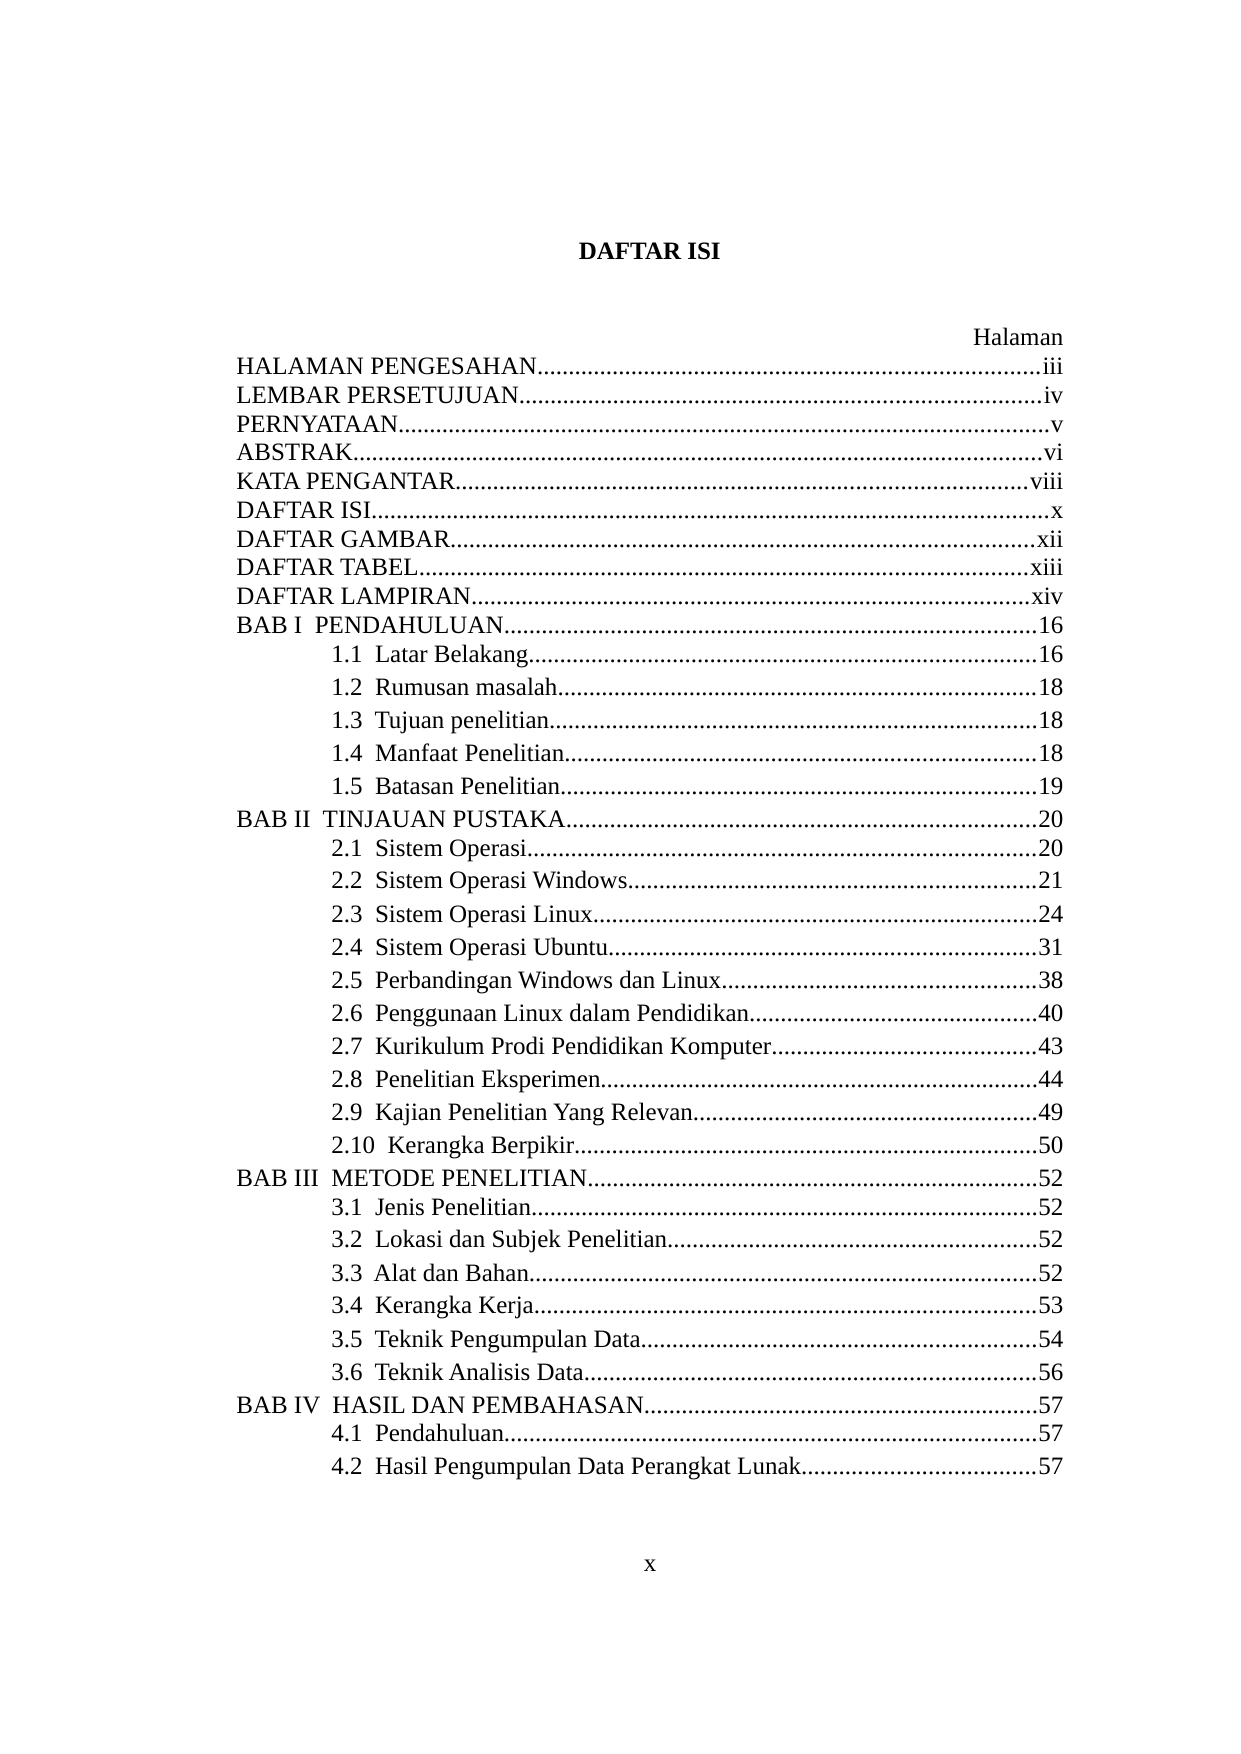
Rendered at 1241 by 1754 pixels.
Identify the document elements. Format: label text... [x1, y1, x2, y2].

text LEMBAR PERSETUJUAN iv [236, 380, 1063, 409]
text 4.1 Pendahuluan 57 [325, 1418, 1063, 1447]
text BAB III METODE PENELITIAN 52 [236, 1163, 1063, 1192]
text 2.3 Sistem Operasi Linux 24 [325, 899, 1063, 927]
text 3.2 Lokasi dan Subjek Penelitian 52 [325, 1224, 1063, 1253]
text DAFTAR ISI x [236, 495, 1063, 524]
text BAB I PENDAHULUAN 16 [236, 610, 1063, 639]
text 1.3 Tujuan penelitian 18 [325, 705, 1063, 733]
text 2.8 Penelitian Eksperimen 44 [325, 1064, 1063, 1092]
text ABSTRAK vi [236, 437, 1063, 466]
text 3.6 Teknik Analisis Data 56 [325, 1357, 1063, 1385]
text DAFTAR LAMPIRAN xiv [236, 581, 1063, 610]
text 2.10 Kerangka Berpikir 50 [325, 1130, 1063, 1158]
text 4.2 Hasil Pengumpulan Data Perangkat Lunak 57 [325, 1451, 1063, 1480]
text HALAMAN PENGESAHAN iii [236, 351, 1063, 380]
text 1.2 Rumusan masalah 18 [325, 672, 1063, 701]
text BAB IV HASIL DAN PEMBAHASAN 57 [236, 1390, 1063, 1418]
table_header Halaman [650, 323, 1063, 351]
text 3.5 Teknik Pengumpulan Data 54 [325, 1324, 1063, 1352]
text 1.4 Manfaat Penelitian 18 [325, 738, 1063, 767]
text DAFTAR GAMBAR xii [236, 524, 1063, 552]
text 2.7 Kurikulum Prodi Pendidikan Komputer 43 [325, 1031, 1063, 1059]
text 2.5 Perbandingan Windows dan Linux 38 [325, 965, 1063, 993]
table_header [236, 323, 649, 351]
text 2.6 Penggunaan Linux dalam Pendidikan 40 [325, 998, 1063, 1026]
text KATA PENGANTAR viii [236, 466, 1063, 495]
subtitle DAFTAR ISI [236, 236, 1063, 265]
text PERNYATAAN v [236, 409, 1063, 437]
text 2.9 Kajian Penelitian Yang Relevan 49 [325, 1097, 1063, 1126]
text 2.1 Sistem Operasi 20 [325, 833, 1063, 861]
text 3.4 Kerangka Kerja 53 [325, 1291, 1063, 1319]
text 2.2 Sistem Operasi Windows 21 [325, 866, 1063, 894]
text 3.3 Alat dan Bahan 52 [325, 1258, 1063, 1286]
text 2.4 Sistem Operasi Ubuntu 31 [325, 932, 1063, 960]
text 1.5 Batasan Penelitian 19 [325, 771, 1063, 799]
text 3.1 Jenis Penelitian 52 [325, 1192, 1063, 1220]
text DAFTAR TABEL xiii [236, 552, 1063, 581]
text 1.1 Latar Belakang 16 [325, 639, 1063, 667]
text BAB II TINJAUAN PUSTAKA 20 [236, 804, 1063, 833]
